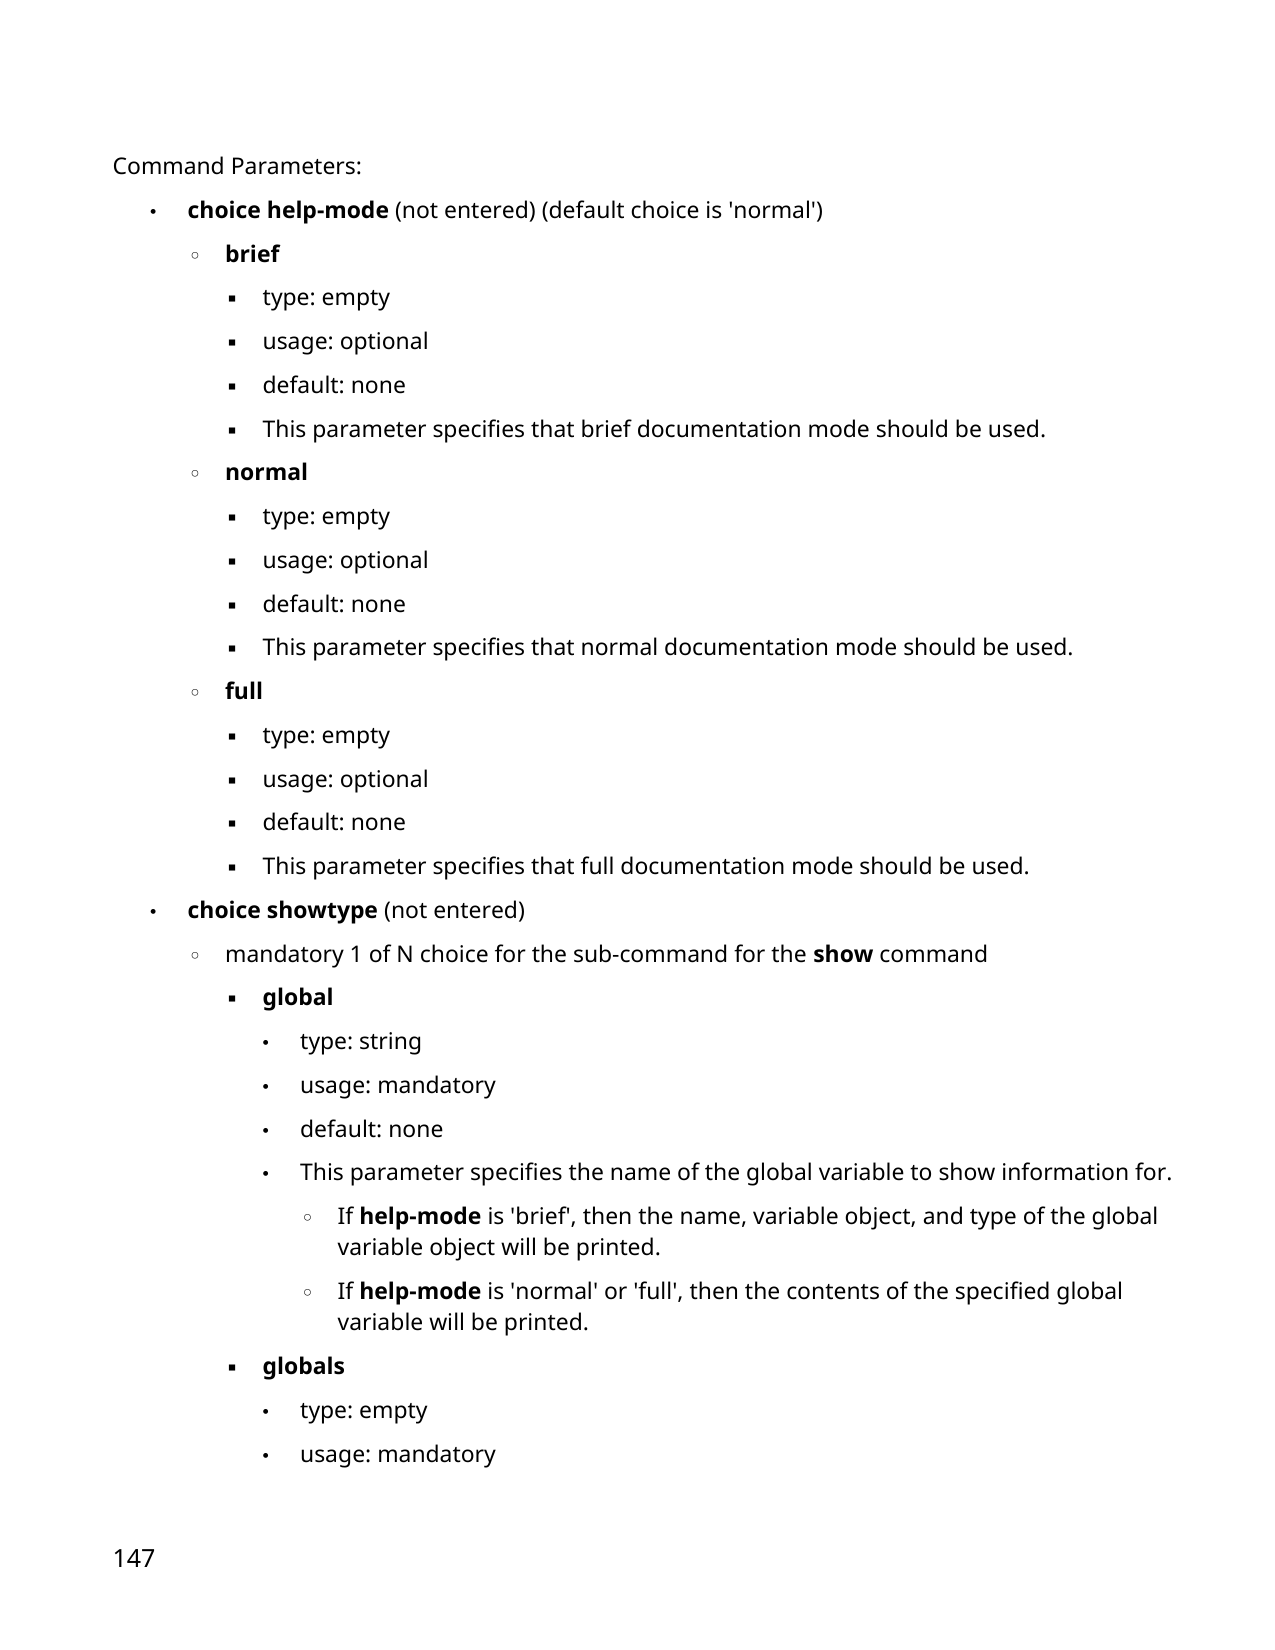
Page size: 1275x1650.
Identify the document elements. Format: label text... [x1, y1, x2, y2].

list usage: mandatory [262, 1069, 1200, 1100]
list usage: optional [225, 325, 1200, 356]
list globals [225, 1350, 1200, 1381]
list This parameter specifies the name of the global variable to show information for. [262, 1156, 1200, 1187]
list default: none [225, 369, 1200, 400]
list global [225, 981, 1200, 1012]
list This parameter specifies that full documentation mode should be used. [225, 850, 1200, 881]
list type: string [262, 1025, 1200, 1056]
list type: empty [225, 719, 1200, 750]
list type: empty [225, 500, 1200, 531]
list full [187, 675, 1200, 706]
list normal [187, 456, 1200, 487]
list This parameter specifies that normal documentation mode should be used. [225, 631, 1200, 662]
list mandatory 1 of N choice for the sub-command for the show command [187, 937, 1200, 969]
list default: none [225, 587, 1200, 619]
list If help-mode is 'normal' or 'full', then the contents of the specified global variable will be printed. [300, 1275, 1200, 1337]
list usage: optional [225, 762, 1200, 794]
list default: none [262, 1112, 1200, 1144]
list If help-mode is 'brief', then the name, variable object, and type of the global variable object will be printed. [300, 1200, 1200, 1262]
list usage: optional [225, 544, 1200, 575]
list This parameter specifies that brief documentation mode should be used. [225, 412, 1200, 444]
list usage: mandatory [262, 1437, 1200, 1469]
list default: none [225, 806, 1200, 837]
list choice help-mode (not entered) (default choice is 'normal') [150, 194, 1200, 225]
list choice showtype (not entered) [150, 894, 1200, 925]
list type: empty [225, 281, 1200, 312]
list type: empty [262, 1394, 1200, 1425]
text Command Parameters: [112, 150, 1200, 181]
list brief [187, 237, 1200, 269]
